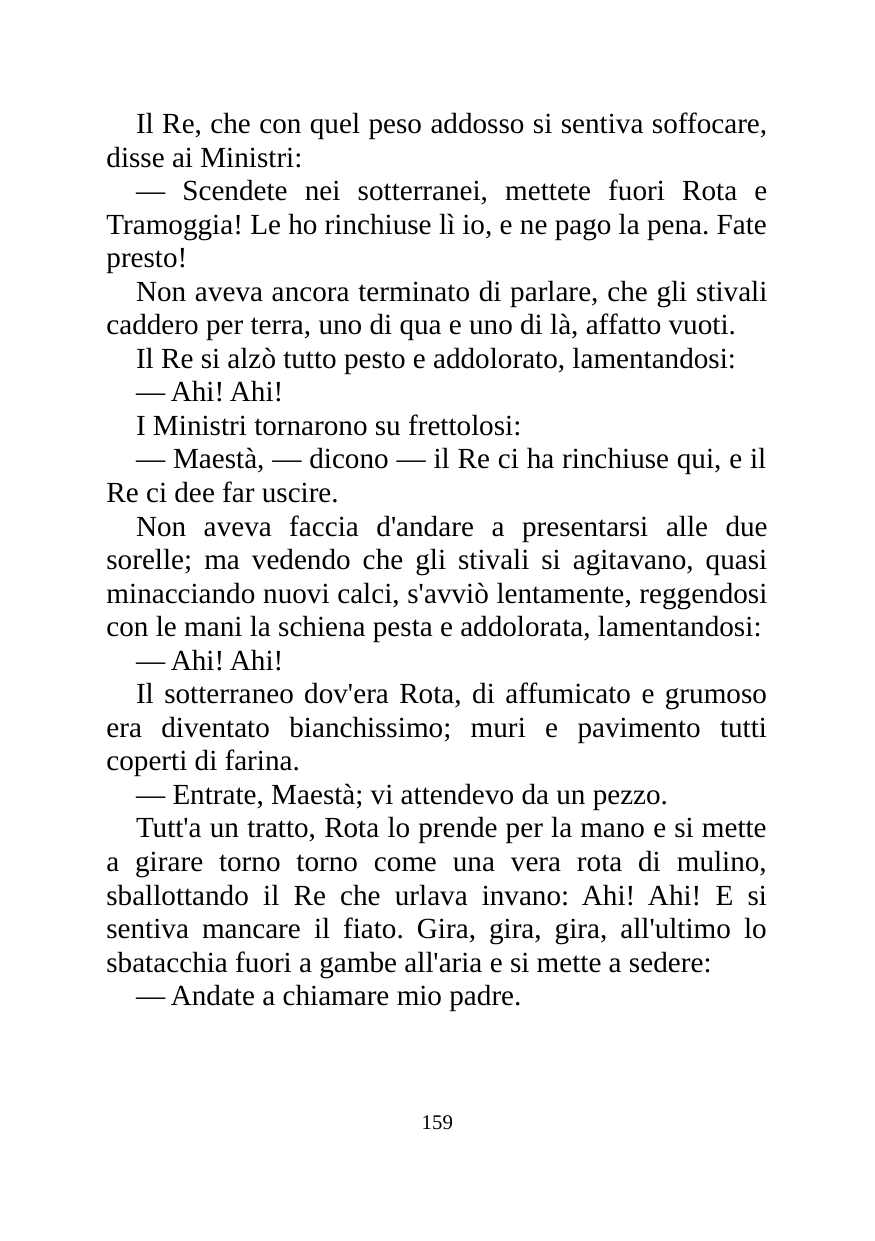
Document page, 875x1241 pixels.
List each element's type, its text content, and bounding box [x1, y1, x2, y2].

text Tutt'a un tratto, Rota lo prende per la mano e si mette a girare torno torno come una vera rota di mulino, sballottando il Re che urlava invano: Ahi! Ahi! E si sentiva mancare il fiato. Gira, gira, gira, all'ultimo lo sbatacchia fuori a gambe all'aria e si mette a sedere: [106, 811, 768, 978]
text Il Re, che con quel peso addosso si sentiva soffocare, disse ai Ministri: [106, 106, 768, 173]
text — Maestà, — dicono — il Re ci ha rinchiuse qui, e il Re ci dee far uscire. [106, 442, 768, 509]
text — Ahi! Ahi! [106, 374, 768, 408]
text — Andate a chiamare mio padre. [106, 978, 768, 1012]
text Il sotterraneo dov'era Rota, di affumicato e grumoso era diventato bianchissimo; muri e pavimento tutti coperti di farina. [106, 676, 768, 777]
text — Entrate, Maestà; vi attendevo da un pezzo. [106, 777, 768, 811]
text Il Re si alzò tutto pesto e addolorato, lamentandosi: [106, 341, 768, 374]
text — Scendete nei sotterranei, mettete fuori Rota e Tramoggia! Le ho rinchiuse lì io, e ne pago la pena. Fate presto! [106, 173, 768, 274]
text Non aveva faccia d'andare a presentarsi alle due sorelle; ma vedendo che gli stivali si agitavano, quasi minacciando nuovi calci, s'avviò lentamente, reggendosi con le mani la schiena pesta e addolorata, lamentandosi: [106, 509, 768, 643]
text — Ahi! Ahi! [106, 643, 768, 676]
text I Ministri tornarono su frettolosi: [106, 408, 768, 442]
text Non aveva ancora terminato di parlare, che gli stivali caddero per terra, uno di qua e uno di là, affatto vuoti. [106, 274, 768, 341]
